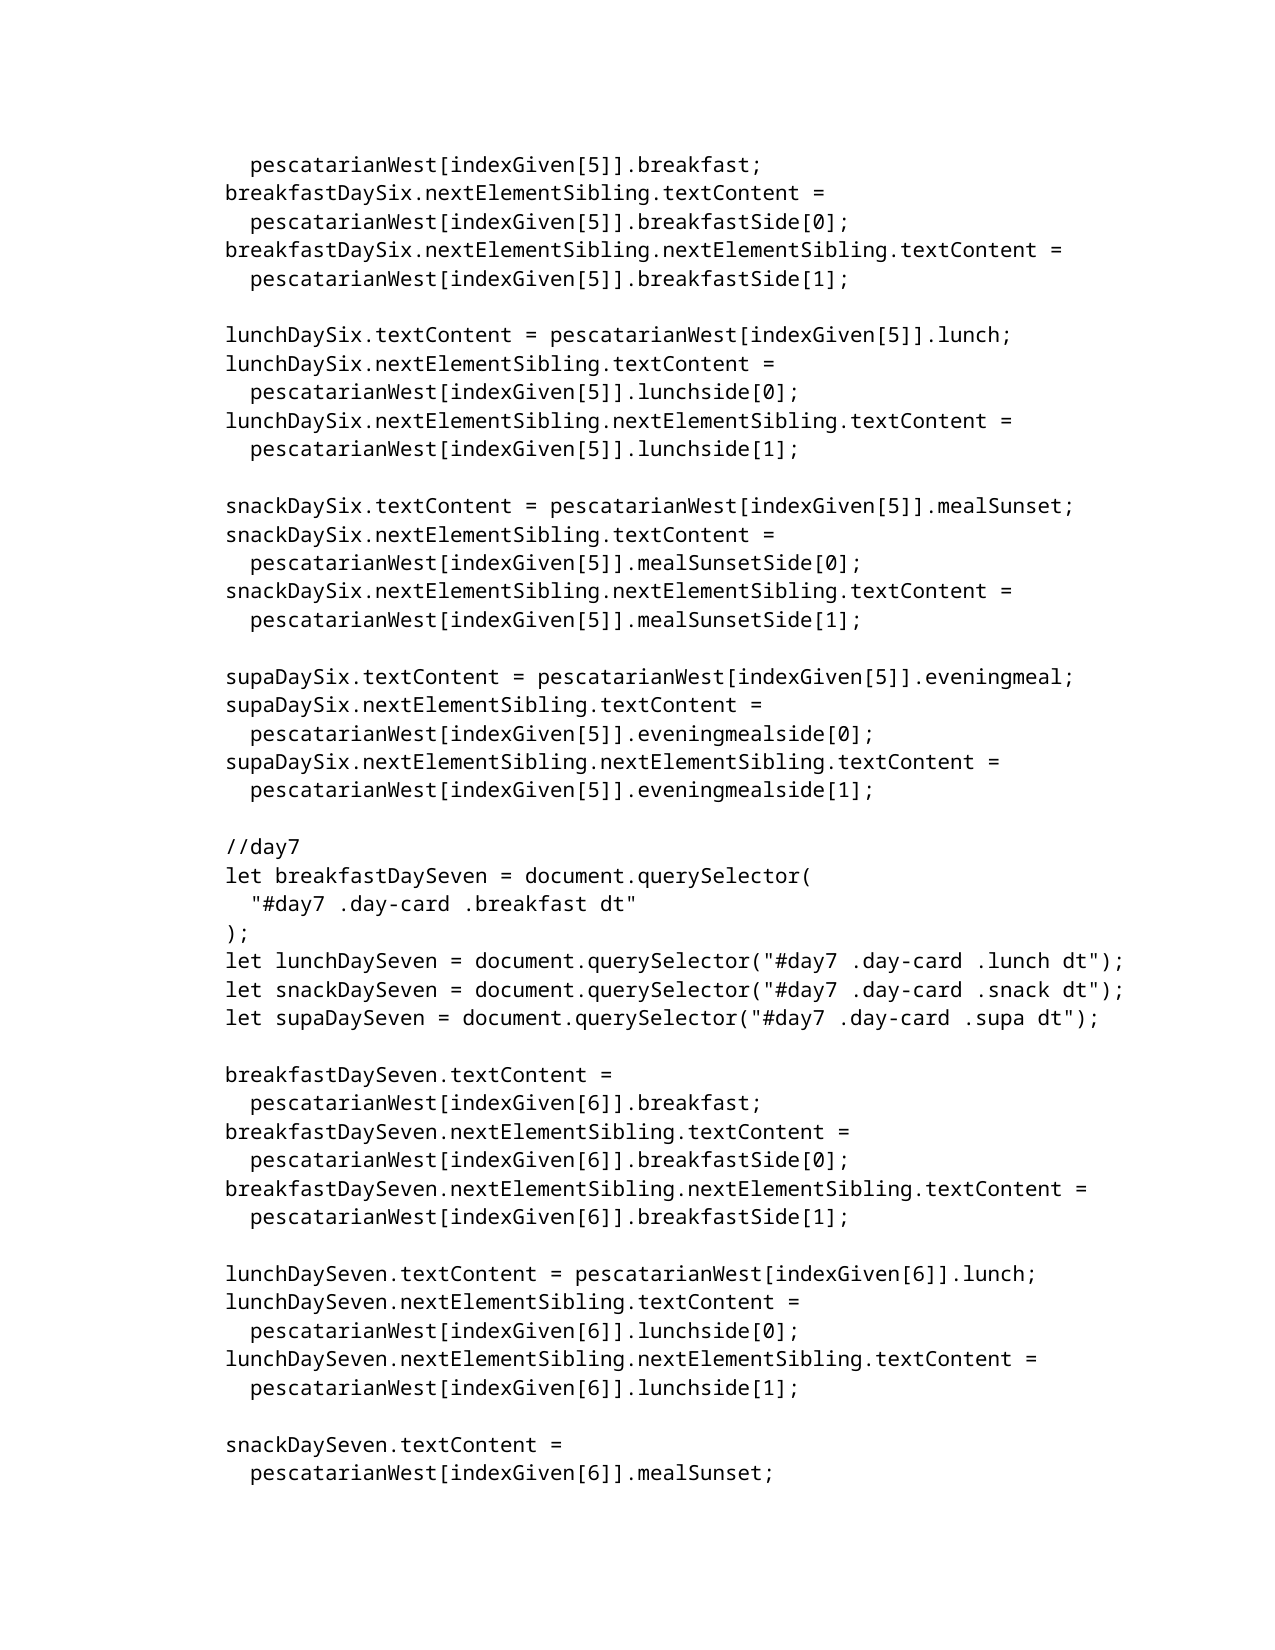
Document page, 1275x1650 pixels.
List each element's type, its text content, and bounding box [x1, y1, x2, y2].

text pescatarianWest[indexGiven[5]].breakfastSide[0]; [150, 207, 1125, 235]
text pescatarianWest[indexGiven[6]].breakfastSide[0]; [150, 1145, 1125, 1174]
text pescatarianWest[indexGiven[5]].eveningmealside[0]; [150, 719, 1125, 747]
text breakfastDaySeven.textContent = [150, 1060, 1125, 1088]
text let lunchDaySeven = document.querySelector("#day7 .day-card .lunch dt"); [150, 946, 1125, 975]
text lunchDaySeven.nextElementSibling.nextElementSibling.textContent = [150, 1344, 1125, 1373]
text supaDaySix.textContent = pescatarianWest[indexGiven[5]].eveningmeal; [150, 662, 1125, 690]
text supaDaySix.nextElementSibling.nextElementSibling.textContent = [150, 747, 1125, 776]
text breakfastDaySeven.nextElementSibling.nextElementSibling.textContent = [150, 1174, 1125, 1202]
text breakfastDaySeven.nextElementSibling.textContent = [150, 1117, 1125, 1145]
text snackDaySix.nextElementSibling.textContent = [150, 520, 1125, 548]
text lunchDaySix.nextElementSibling.nextElementSibling.textContent = [150, 406, 1125, 434]
text "#day7 .day-card .breakfast dt" [150, 889, 1125, 918]
text supaDaySix.nextElementSibling.textContent = [150, 690, 1125, 719]
text snackDaySeven.textContent = [150, 1430, 1125, 1458]
text snackDaySix.textContent = pescatarianWest[indexGiven[5]].mealSunset; [150, 491, 1125, 520]
text pescatarianWest[indexGiven[6]].lunchside[1]; [150, 1373, 1125, 1401]
text breakfastDaySix.nextElementSibling.nextElementSibling.textContent = [150, 235, 1125, 264]
text lunchDaySix.textContent = pescatarianWest[indexGiven[5]].lunch; [150, 321, 1125, 349]
text let breakfastDaySeven = document.querySelector( [150, 861, 1125, 889]
text lunchDaySeven.nextElementSibling.textContent = [150, 1287, 1125, 1316]
text breakfastDaySix.nextElementSibling.textContent = [150, 178, 1125, 207]
text pescatarianWest[indexGiven[5]].lunchside[1]; [150, 434, 1125, 463]
text snackDaySix.nextElementSibling.nextElementSibling.textContent = [150, 577, 1125, 605]
text pescatarianWest[indexGiven[5]].mealSunsetSide[0]; [150, 548, 1125, 577]
text lunchDaySeven.textContent = pescatarianWest[indexGiven[6]].lunch; [150, 1259, 1125, 1287]
text pescatarianWest[indexGiven[6]].breakfast; [150, 1088, 1125, 1117]
text ); [150, 918, 1125, 946]
text pescatarianWest[indexGiven[5]].mealSunsetSide[1]; [150, 605, 1125, 633]
text pescatarianWest[indexGiven[5]].breakfast; [150, 150, 1125, 178]
text lunchDaySix.nextElementSibling.textContent = [150, 349, 1125, 377]
text pescatarianWest[indexGiven[5]].eveningmealside[1]; [150, 776, 1125, 804]
text pescatarianWest[indexGiven[5]].lunchside[0]; [150, 377, 1125, 406]
text pescatarianWest[indexGiven[5]].breakfastSide[1]; [150, 264, 1125, 292]
text //day7 [150, 832, 1125, 861]
text let supaDaySeven = document.querySelector("#day7 .day-card .supa dt"); [150, 1003, 1125, 1032]
text let snackDaySeven = document.querySelector("#day7 .day-card .snack dt"); [150, 975, 1125, 1003]
text pescatarianWest[indexGiven[6]].breakfastSide[1]; [150, 1202, 1125, 1231]
text pescatarianWest[indexGiven[6]].mealSunset; [150, 1458, 1125, 1487]
text pescatarianWest[indexGiven[6]].lunchside[0]; [150, 1316, 1125, 1344]
